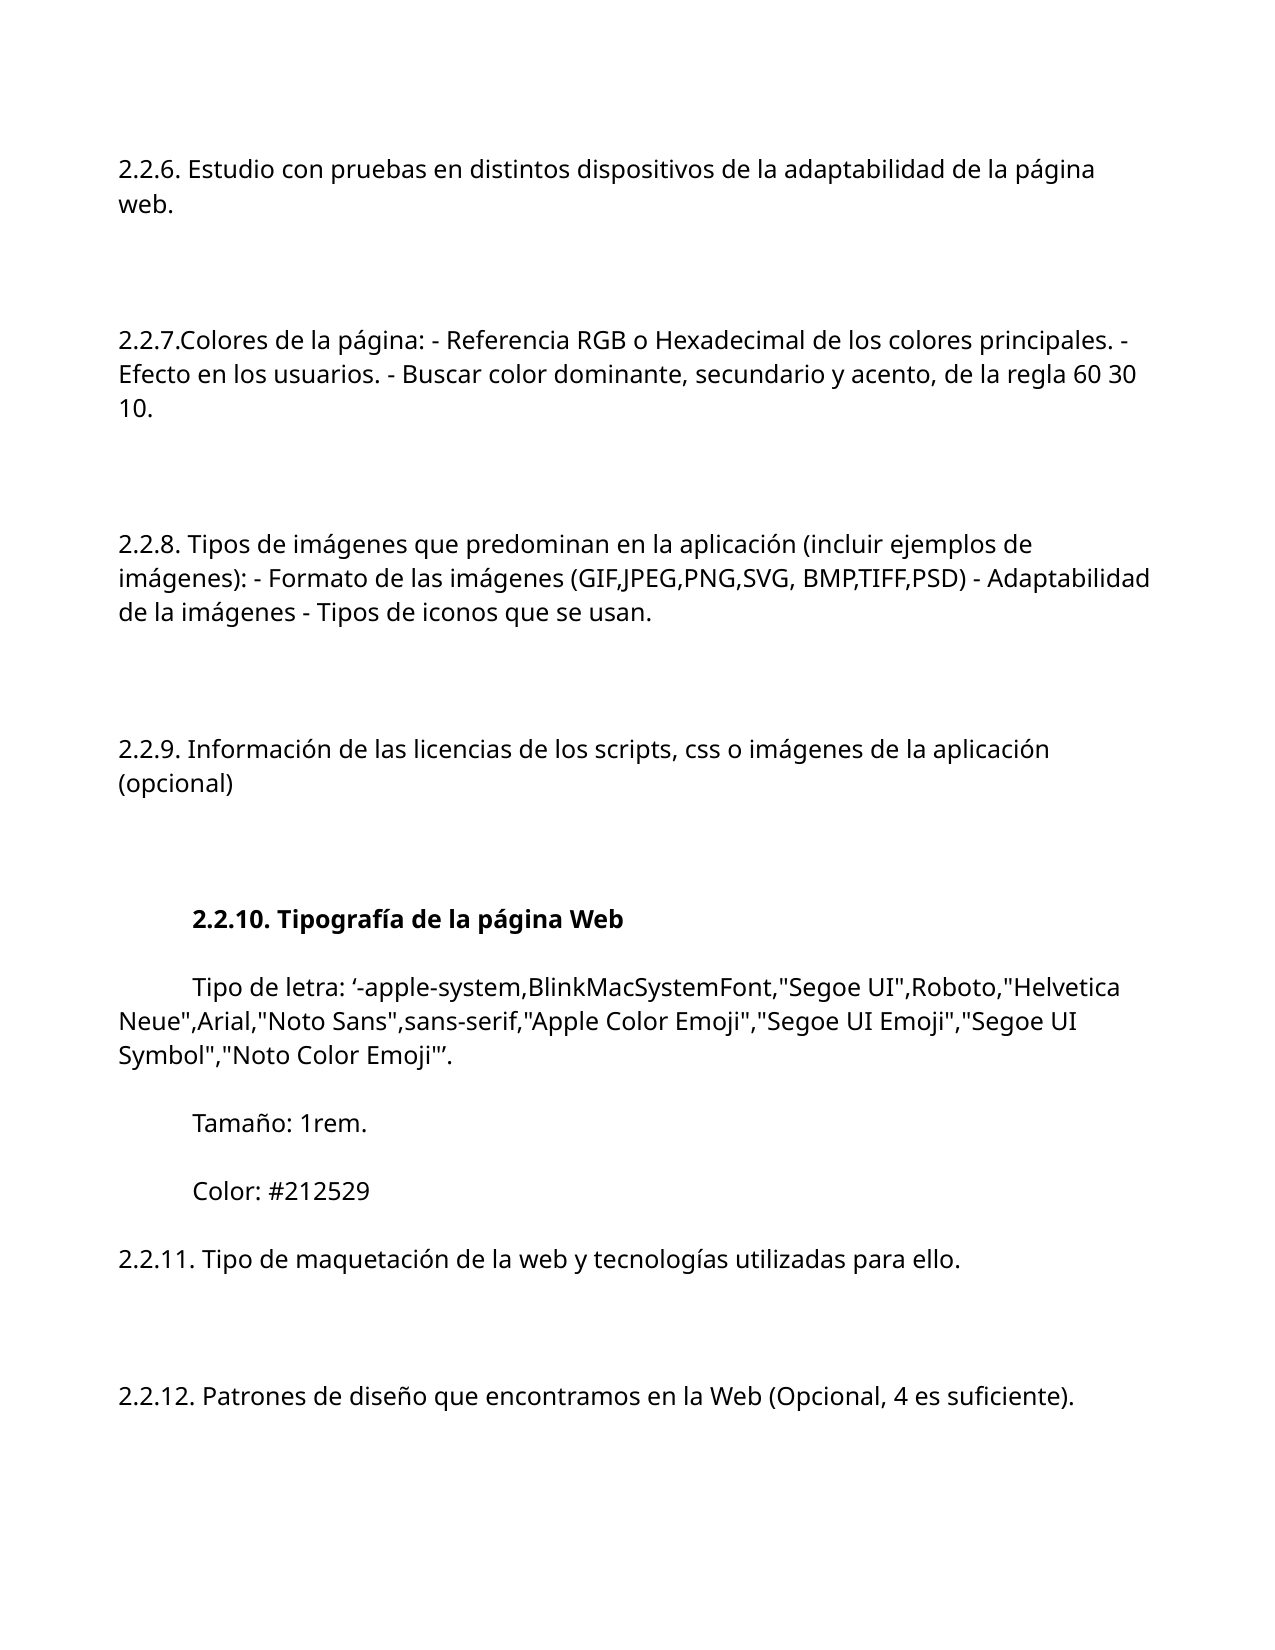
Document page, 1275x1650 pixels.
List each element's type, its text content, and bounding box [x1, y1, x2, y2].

text 2.2.9. Información de las licencias de los scripts, css o imágenes de la aplicación (opcional) [118, 731, 1157, 799]
text Tamaño: 1rem. [118, 1106, 1157, 1140]
text 2.2.8. Tipos de imágenes que predominan en la aplicación (incluir ejemplos de imágenes): - Formato de las imágenes (GIF,JPEG,PNG,SVG, BMP,TIFF,PSD) - Adaptabilidad de la imágenes - Tipos de iconos que se usan. [118, 527, 1157, 629]
text Color: #212529 [118, 1174, 1157, 1208]
text 2.2.7.Colores de la página: - Referencia RGB o Hexadecimal de los colores principales. - Efecto en los usuarios. - Buscar color dominante, secundario y acento, de la regla 60 30 10. [118, 322, 1157, 425]
text 2.2.6. Estudio con pruebas en distintos dispositivos de la adaptabilidad de la página web. [118, 152, 1157, 220]
text 2.2.10. Tipografía de la página Web [118, 902, 1157, 936]
text Tipo de letra: ‘-apple-system,BlinkMacSystemFont,"Segoe UI",Roboto,"Helvetica Neue",Arial,"Noto Sans",sans-serif,"Apple Color Emoji","Segoe UI Emoji","Segoe UI Symbol","Noto Color Emoji"’. [118, 970, 1157, 1072]
text 2.2.11. Tipo de maquetación de la web y tecnologías utilizadas para ello. [118, 1242, 1157, 1276]
text 2.2.12. Patrones de diseño que encontramos en la Web (Opcional, 4 es suficiente). [118, 1378, 1157, 1412]
